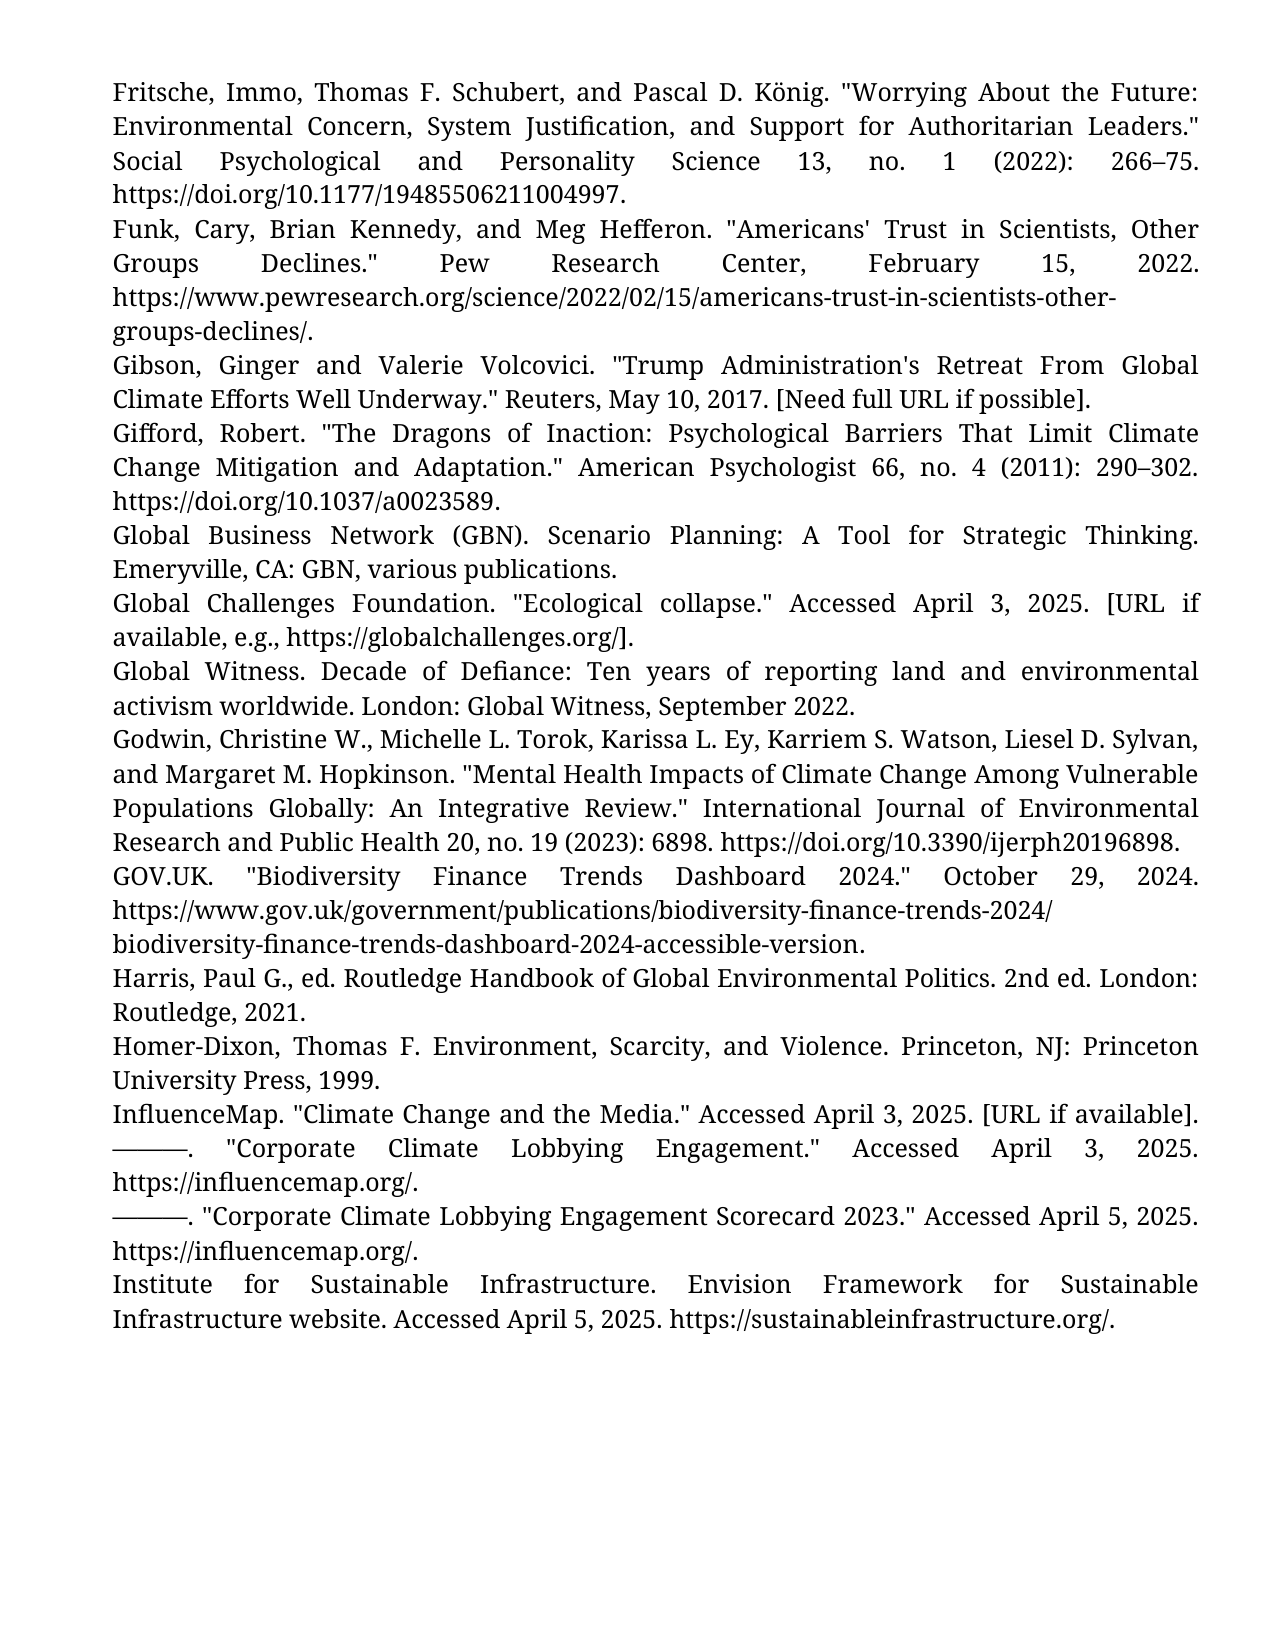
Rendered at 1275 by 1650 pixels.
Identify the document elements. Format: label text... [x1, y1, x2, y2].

subtitle Global Witness. Decade of Defiance: Ten years of reporting land and environmental activism worldwide. London: Global Witness, September 2022. [112, 654, 1200, 722]
subtitle Institute for Sustainable Infrastructure. Envision Framework for Sustainable Infrastructure website. Accessed April 5, 2025. https://sustainableinfrastructure.org/. [112, 1267, 1200, 1335]
subtitle GOV.UK. "Biodiversity Finance Trends Dashboard 2024." October 29, 2024. https://www.gov.uk/government/publications/biodiversity-finance-trends-2024/biodiversity-finance-trends-dashboard-2024-accessible-version. [112, 858, 1200, 961]
subtitle Godwin, Christine W., Michelle L. Torok, Karissa L. Ey, Karriem S. Watson, Liesel D. Sylvan, and Margaret M. Hopkinson. "Mental Health Impacts of Climate Change Among Vulnerable Populations Globally: An Integrative Review." International Journal of Environmental Research and Public Health 20, no. 19 (2023): 6898. https://doi.org/10.3390/ijerph20196898. [112, 722, 1200, 858]
subtitle Gibson, Ginger and Valerie Volcovici. "Trump Administration's Retreat From Global Climate Efforts Well Underway." Reuters, May 10, 2017. [Need full URL if possible]. [112, 347, 1200, 416]
subtitle Fritsche, Immo, Thomas F. Schubert, and Pascal D. König. "Worrying About the Future: Environmental Concern, System Justification, and Support for Authoritarian Leaders." Social Psychological and Personality Science 13, no. 1 (2022): 266–75. https://doi.org/10.1177/19485506211004997. [112, 75, 1200, 211]
subtitle Global Challenges Foundation. "Ecological collapse." Accessed April 3, 2025. [URL if available, e.g., https://globalchallenges.org/]. [112, 586, 1200, 654]
subtitle InfluenceMap. "Climate Change and the Media." Accessed April 3, 2025. [URL if available]. ———. "Corporate Climate Lobbying Engagement." Accessed April 3, 2025. https://influencemap.org/. ———. "Corporate Climate Lobbying Engagement Scorecard 2023." Accessed April 5, 2025. https://influencemap.org/. [112, 1097, 1200, 1267]
subtitle Homer-Dixon, Thomas F. Environment, Scarcity, and Violence. Princeton, NJ: Princeton University Press, 1999. [112, 1029, 1200, 1097]
subtitle Funk, Cary, Brian Kennedy, and Meg Hefferon. "Americans' Trust in Scientists, Other Groups Declines." Pew Research Center, February 15, 2022. https://www.pewresearch.org/science/2022/02/15/americans-trust-in-scientists-other-groups-declines/. [112, 211, 1200, 347]
subtitle Global Business Network (GBN). Scenario Planning: A Tool for Strategic Thinking. Emeryville, CA: GBN, various publications. [112, 518, 1200, 586]
subtitle Harris, Paul G., ed. Routledge Handbook of Global Environmental Politics. 2nd ed. London: Routledge, 2021. [112, 961, 1200, 1029]
subtitle Gifford, Robert. "The Dragons of Inaction: Psychological Barriers That Limit Climate Change Mitigation and Adaptation." American Psychologist 66, no. 4 (2011): 290–302. https://doi.org/10.1037/a0023589. [112, 416, 1200, 518]
